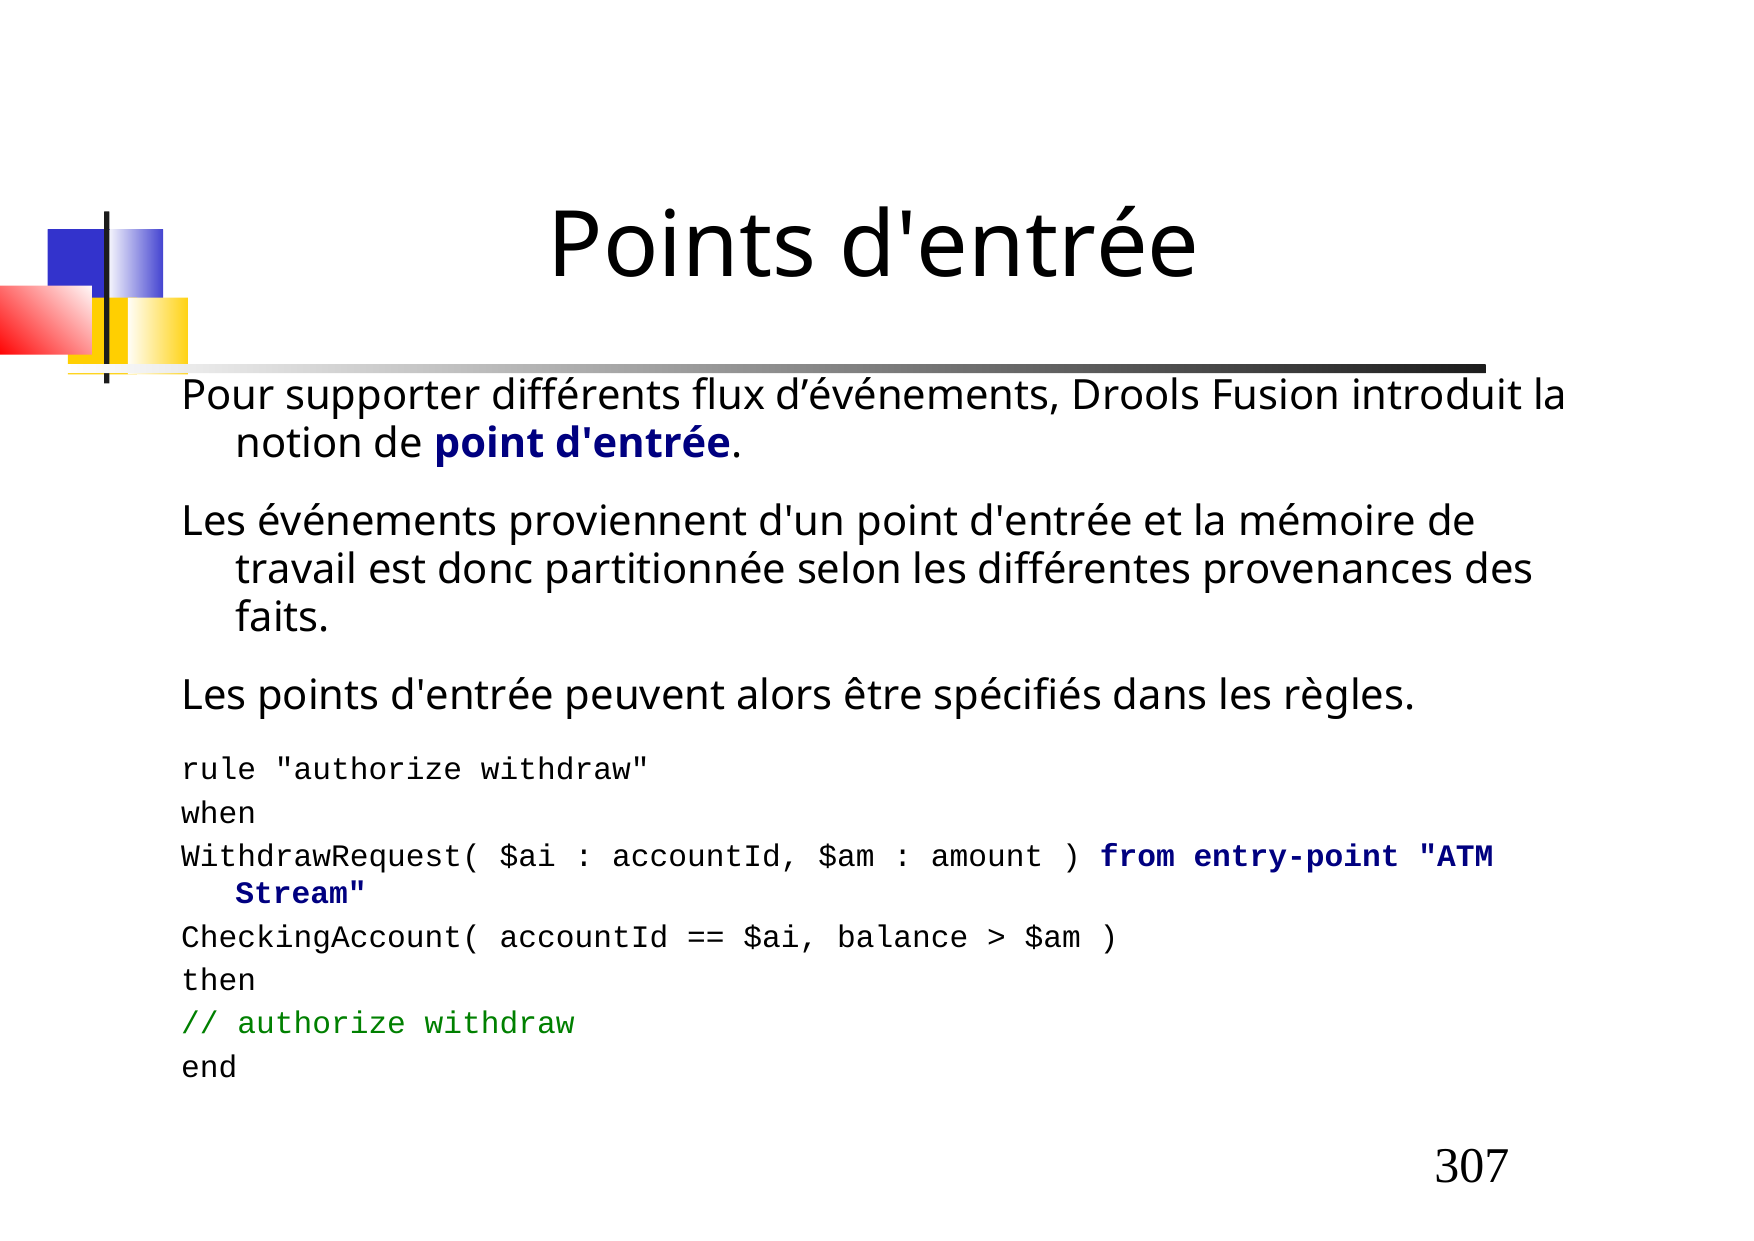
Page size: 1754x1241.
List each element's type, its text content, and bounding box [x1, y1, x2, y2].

title Points d'entrée [179, 147, 1569, 344]
list Pour supporter différents flux d’événements, Drools Fusion introduit la notion de point d'entrée. Les événements proviennent d'un point d'entrée et la mémoire de travail est donc partitionnée selon les différentes provenances des faits. Les points d'entrée peuvent alors être spécifiés dans les règles. rule "authorize withdraw" when WithdrawRequest( $ai : accountId, $am : amount ) from entry-point "ATM Stream" CheckingAccount( accountId == $ai, balance > $am ) then // authorize withdraw end [179, 371, 1569, 1149]
